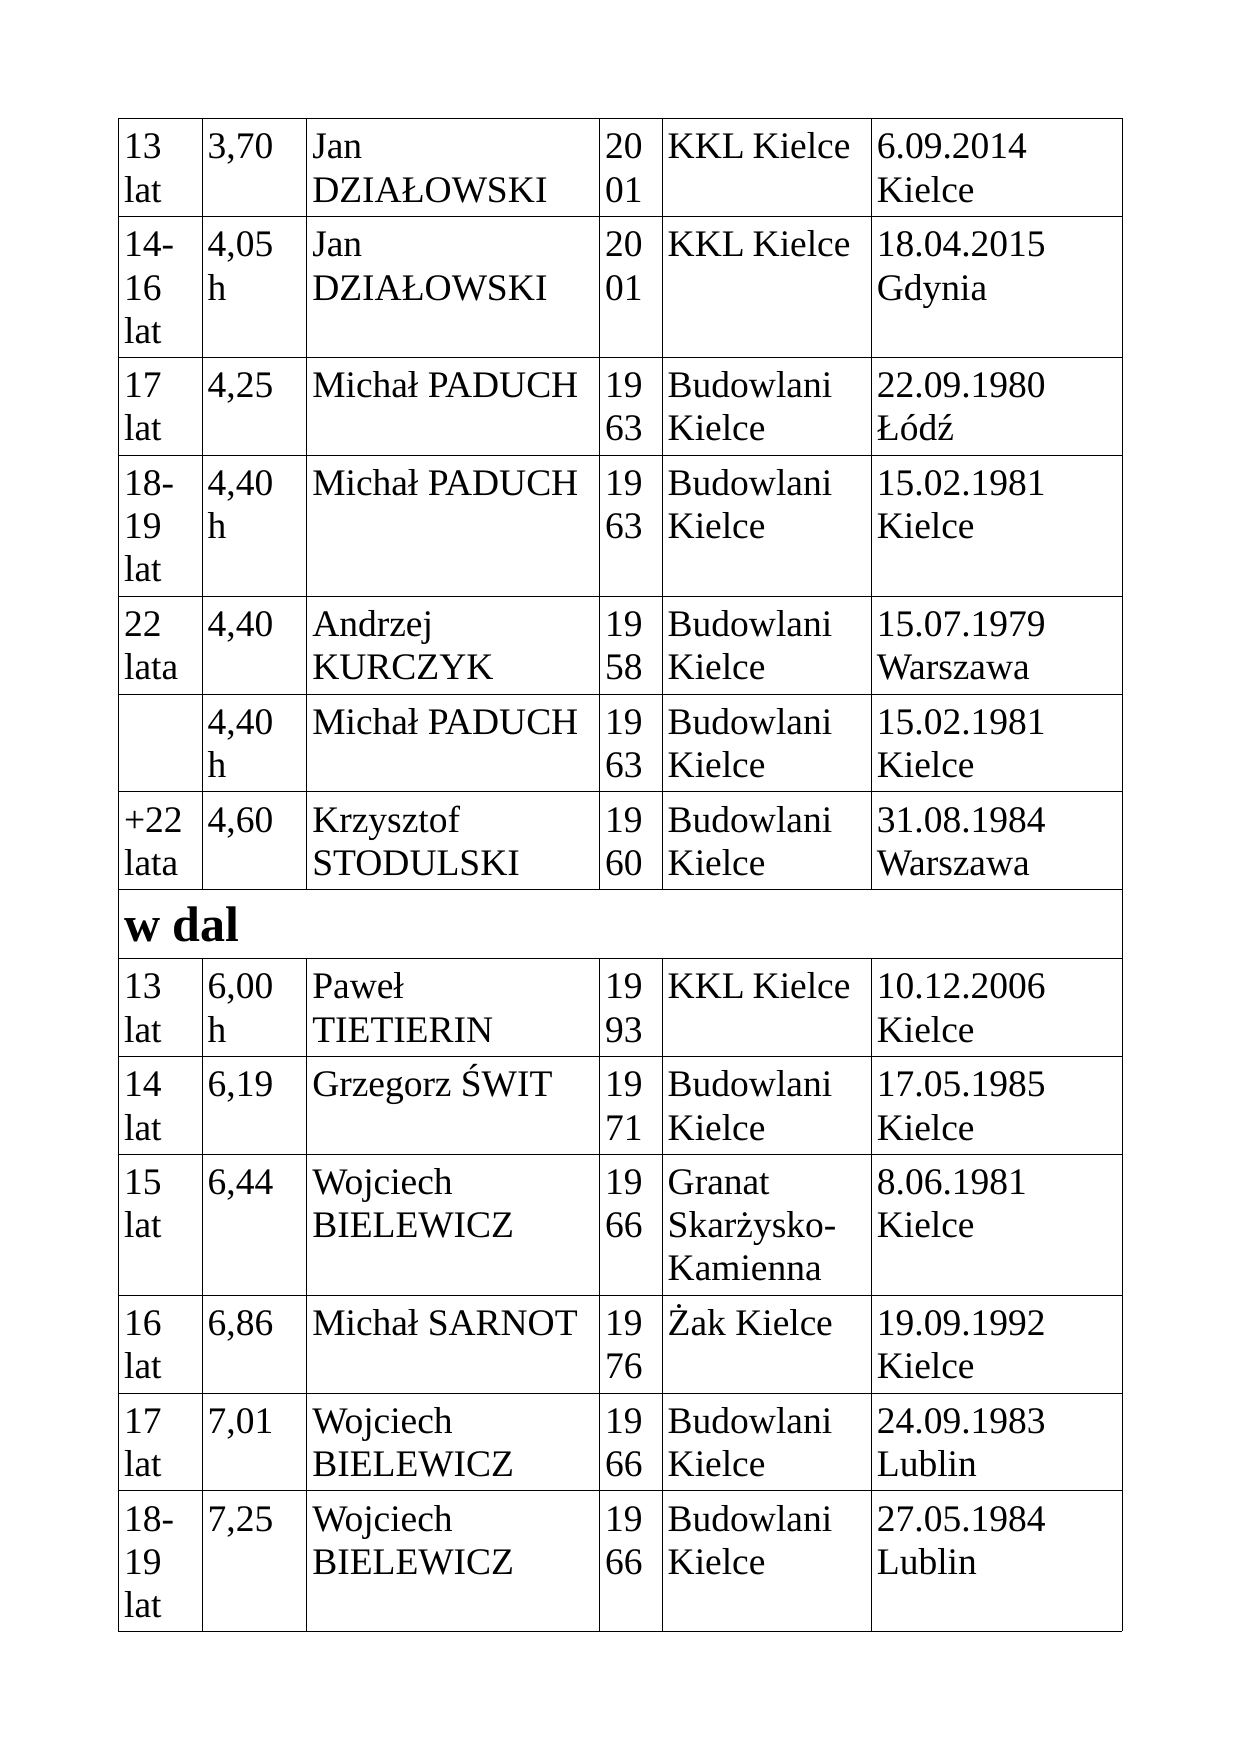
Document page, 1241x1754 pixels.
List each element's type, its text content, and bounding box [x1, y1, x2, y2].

table_cell 15.02.1981 Kielce [872, 695, 1122, 791]
table_cell 13 lat [119, 119, 202, 216]
table_cell Budowlani Kielce [663, 695, 871, 791]
table_cell 4,40 [203, 597, 306, 693]
table_cell KKL Kielce [663, 217, 871, 357]
table_cell 3,70 [203, 119, 306, 216]
table_cell 6,44 [203, 1155, 306, 1295]
table_cell 10.12.2006 Kielce [872, 959, 1122, 1056]
table_cell Michał PADUCH [307, 358, 599, 455]
table_cell 6,86 [203, 1296, 306, 1392]
table_cell 4,60 [203, 792, 306, 889]
table_cell 1960 [600, 792, 662, 889]
table_cell Budowlani Kielce [663, 792, 871, 889]
table_cell 13 lat [119, 959, 202, 1056]
table_cell w dal [119, 890, 1122, 958]
table_cell Budowlani Kielce [663, 456, 871, 596]
table_cell +22 lata [119, 792, 202, 889]
table_cell Budowlani Kielce [663, 358, 871, 455]
table_cell 1966 [600, 1155, 662, 1295]
table_cell 7,25 [203, 1491, 306, 1631]
table_cell 31.08.1984 Warszawa [872, 792, 1122, 889]
table_cell 2001 [600, 119, 662, 216]
table_cell 15.07.1979 Warszawa [872, 597, 1122, 693]
table_cell Krzysztof STODULSKI [307, 792, 599, 889]
table_cell Żak Kielce [663, 1296, 871, 1392]
table_cell 15.02.1981 Kielce [872, 456, 1122, 596]
table_cell 17 lat [119, 358, 202, 455]
table_cell 4,05 h [203, 217, 306, 357]
table_cell 15 lat [119, 1155, 202, 1295]
table_cell 1966 [600, 1491, 662, 1631]
table_cell 1958 [600, 597, 662, 693]
table_cell 6,19 [203, 1057, 306, 1154]
table_cell [119, 695, 202, 791]
table_cell Wojciech BIELEWICZ [307, 1155, 599, 1295]
table_cell Jan DZIAŁOWSKI [307, 119, 599, 216]
table_cell Budowlani Kielce [663, 1394, 871, 1490]
table_cell 14-16 lat [119, 217, 202, 357]
table_cell 14 lat [119, 1057, 202, 1154]
table_cell 7,01 [203, 1394, 306, 1490]
table_cell 4,40 h [203, 456, 306, 596]
table_cell Wojciech BIELEWICZ [307, 1491, 599, 1631]
table_cell 27.05.1984 Lublin [872, 1491, 1122, 1631]
table_cell Grzegorz ŚWIT [307, 1057, 599, 1154]
table_cell 18-19 lat [119, 456, 202, 596]
table_cell 22 lata [119, 597, 202, 693]
table_cell Budowlani Kielce [663, 1057, 871, 1154]
table_cell 19.09.1992 Kielce [872, 1296, 1122, 1392]
table_cell Michał PADUCH [307, 695, 599, 791]
table_cell 17.05.1985 Kielce [872, 1057, 1122, 1154]
table_cell 1971 [600, 1057, 662, 1154]
table_cell 1993 [600, 959, 662, 1056]
table_cell 18-19 lat [119, 1491, 202, 1631]
table_cell 6,00 h [203, 959, 306, 1056]
table_cell 1963 [600, 456, 662, 596]
table_cell 16 lat [119, 1296, 202, 1392]
table_cell 22.09.1980 Łódź [872, 358, 1122, 455]
table_cell KKL Kielce [663, 119, 871, 216]
table_cell 2001 [600, 217, 662, 357]
table_cell Andrzej KURCZYK [307, 597, 599, 693]
table_cell Michał PADUCH [307, 456, 599, 596]
table_cell Granat Skarżysko-Kamienna [663, 1155, 871, 1295]
table_cell 8.06.1981 Kielce [872, 1155, 1122, 1295]
table_cell KKL Kielce [663, 959, 871, 1056]
table_cell Budowlani Kielce [663, 597, 871, 693]
table_cell Michał SARNOT [307, 1296, 599, 1392]
table_cell Budowlani Kielce [663, 1491, 871, 1631]
table_cell 18.04.2015 Gdynia [872, 217, 1122, 357]
table_cell 1976 [600, 1296, 662, 1392]
table_cell 17 lat [119, 1394, 202, 1490]
table_cell 4,40 h [203, 695, 306, 791]
table_cell 6.09.2014 Kielce [872, 119, 1122, 216]
table_cell 1963 [600, 695, 662, 791]
table_cell Wojciech BIELEWICZ [307, 1394, 599, 1490]
table_cell 24.09.1983 Lublin [872, 1394, 1122, 1490]
table_cell Jan DZIAŁOWSKI [307, 217, 599, 357]
table_cell 4,25 [203, 358, 306, 455]
table_cell Paweł TIETIERIN [307, 959, 599, 1056]
table_cell 1966 [600, 1394, 662, 1490]
table_cell 1963 [600, 358, 662, 455]
